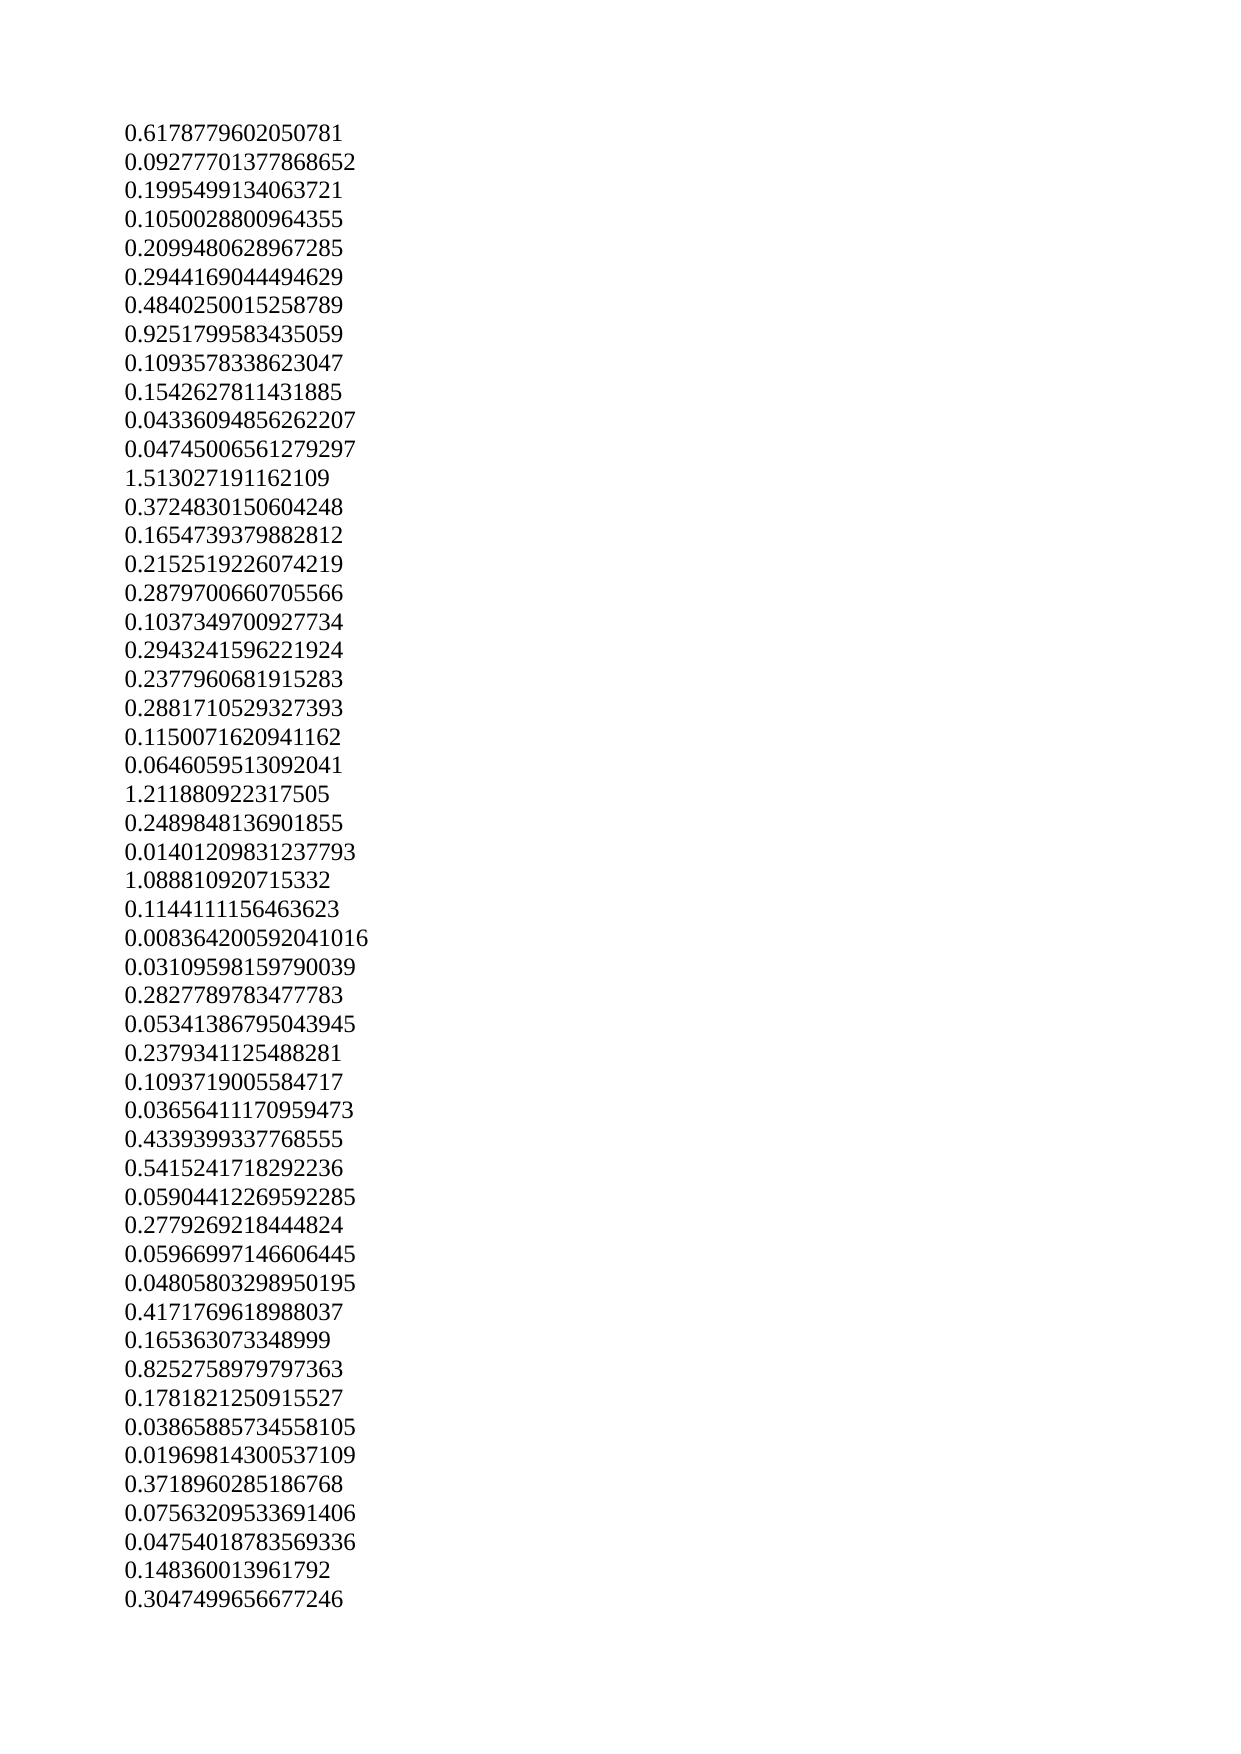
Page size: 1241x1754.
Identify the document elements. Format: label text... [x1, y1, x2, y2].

text 0.07563209533691406 [118, 1498, 1122, 1527]
text 0.8252758979797363 [118, 1354, 1122, 1383]
text 0.05904412269592285 [118, 1182, 1122, 1211]
text 0.04754018783569336 [118, 1527, 1122, 1556]
text 1.088810920715332 [118, 866, 1122, 894]
text 0.1093578338623047 [118, 348, 1122, 377]
text 0.1050028800964355 [118, 204, 1122, 233]
text 0.05966997146606445 [118, 1239, 1122, 1268]
text 0.05341386795043945 [118, 1009, 1122, 1038]
text 0.2099480628967285 [118, 233, 1122, 262]
text 0.9251799583435059 [118, 319, 1122, 348]
text 0.2379341125488281 [118, 1038, 1122, 1067]
text 0.5415241718292236 [118, 1153, 1122, 1182]
text 0.04805803298950195 [118, 1268, 1122, 1297]
text 0.1093719005584717 [118, 1067, 1122, 1096]
text 0.4840250015258789 [118, 291, 1122, 319]
text 0.04745006561279297 [118, 434, 1122, 463]
text 0.01401209831237793 [118, 837, 1122, 866]
text 0.2377960681915283 [118, 664, 1122, 693]
text 0.1037349700927734 [118, 607, 1122, 636]
text 0.1654739379882812 [118, 521, 1122, 549]
text 0.1150071620941162 [118, 722, 1122, 751]
text 0.2881710529327393 [118, 693, 1122, 722]
text 0.2779269218444824 [118, 1211, 1122, 1239]
text 0.2943241596221924 [118, 636, 1122, 664]
text 0.0646059513092041 [118, 751, 1122, 779]
text 0.4171769618988037 [118, 1297, 1122, 1326]
text 0.1781821250915527 [118, 1383, 1122, 1412]
text 0.04336094856262207 [118, 406, 1122, 434]
text 0.4339399337768555 [118, 1124, 1122, 1153]
text 0.008364200592041016 [118, 923, 1122, 952]
text 0.03656411170959473 [118, 1096, 1122, 1124]
text 0.3724830150604248 [118, 492, 1122, 521]
text 0.1144111156463623 [118, 894, 1122, 923]
text 0.03865885734558105 [118, 1412, 1122, 1441]
text 0.03109598159790039 [118, 952, 1122, 981]
text 0.2879700660705566 [118, 578, 1122, 607]
text 0.2152519226074219 [118, 549, 1122, 578]
text 1.211880922317505 [118, 779, 1122, 808]
text 0.1995499134063721 [118, 176, 1122, 204]
text 0.2489848136901855 [118, 808, 1122, 837]
text 0.01969814300537109 [118, 1441, 1122, 1469]
text 0.3718960285186768 [118, 1469, 1122, 1498]
text 0.2827789783477783 [118, 981, 1122, 1009]
text 0.3047499656677246 [118, 1584, 1122, 1613]
text 0.1542627811431885 [118, 377, 1122, 406]
text 0.2944169044494629 [118, 262, 1122, 291]
text 0.09277701377868652 [118, 147, 1122, 176]
text 0.6178779602050781 [118, 118, 1122, 147]
text 1.513027191162109 [118, 463, 1122, 492]
text 0.165363073348999 [118, 1326, 1122, 1354]
text 0.148360013961792 [118, 1556, 1122, 1584]
